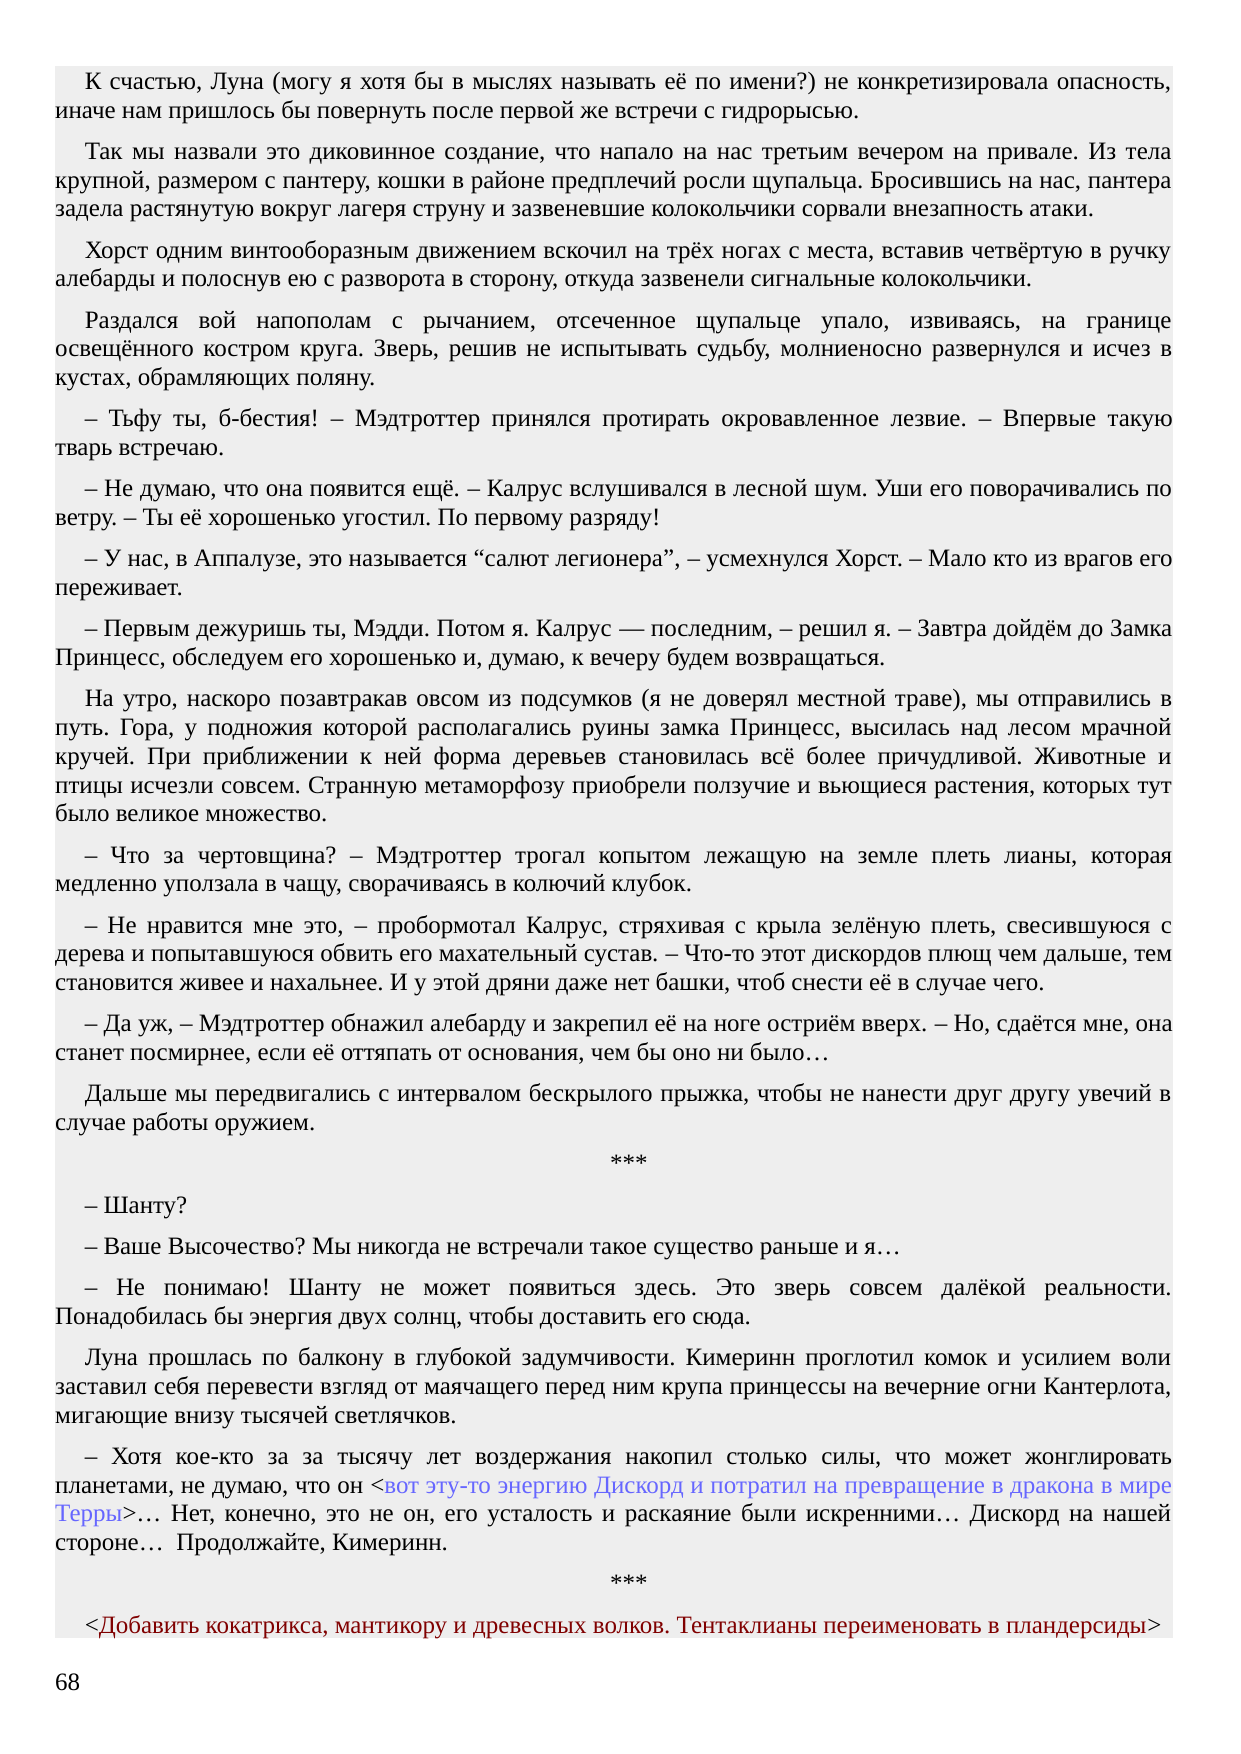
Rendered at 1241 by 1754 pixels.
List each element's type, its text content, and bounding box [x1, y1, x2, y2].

text Хорст одним винтооборазным движением вскочил на трёх ногах с места, вставив четвёртую в ручку алебарды и полоснув ею с разворота в сторону, откуда зазвенели сигнальные колокольчики. [55, 235, 1173, 292]
text *** [55, 1568, 1173, 1597]
text – Ваше Высочество? Мы никогда не встречали такое существо раньше и я… [55, 1231, 1173, 1260]
text <Добавить кокатрикса, мантикору и древесных волков. Тентаклианы переименовать в пландерсиды> [55, 1610, 1173, 1638]
text Раздался вой напополам с рычанием, отсеченное щупальце упало, извиваясь, на границе освещённого костром круга. Зверь, решив не испытывать судьбу, молниеносно развернулся и исчез в кустах, обрамляющих поляну. [55, 305, 1173, 391]
text Дальше мы передвигались с интервалом бескрылого прыжка, чтобы не нанести друг другу увечий в случае работы оружием. [55, 1078, 1173, 1136]
text – У нас, в Аппалузе, это называется “салют легионера”, – усмехнулся Хорст. – Мало кто из врагов его переживает. [55, 543, 1173, 601]
text – Первым дежуришь ты, Мэдди. Потом я. Калрус — последним, – решил я. – Завтра дойдём до Замка Принцесс, обследуем его хорошенько и, думаю, к вечеру будем возвращаться. [55, 613, 1173, 671]
text – Хотя кое-кто за за тысячу лет воздержания накопил столько силы, что может жонглировать планетами, не думаю, что он <вот эту-то энергию Дискорд и потратил на превращение в дракона в мире Терры>… Нет, конечно, это не он, его усталость и раскаяние были искренними… Дискорд на нашей стороне… Продолжайте, Кимеринн. [55, 1441, 1173, 1556]
text – Шанту? [55, 1190, 1173, 1218]
text – Тьфу ты, б-бестия! – Мэдтроттер принялся протирать окровавленное лезвие. – Впервые такую тварь встречаю. [55, 403, 1173, 461]
text Так мы назвали это диковинное создание, что напало на нас третьим вечером на привале. Из тела крупной, размером с пантеру, кошки в районе предплечий росли щупальца. Бросившись на нас, пантера задела растянутую вокруг лагеря струну и зазвеневшие колокольчики сорвали внезапность атаки. [55, 136, 1173, 222]
text – Не понимаю! Шанту не может появиться здесь. Это зверь совсем далёкой реальности. Понадобилась бы энергия двух солнц, чтобы доставить его сюда. [55, 1272, 1173, 1330]
text На утро, наскоро позавтракав овсом из подсумков (я не доверял местной траве), мы отправились в путь. Гора, у подножия которой располагались руины замка Принцесс, высилась над лесом мрачной кручей. При приближении к ней форма деревьев становилась всё более причудливой. Животные и птицы исчезли совсем. Странную метаморфозу приобрели ползучие и вьющиеся растения, которых тут было великое множество. [55, 683, 1173, 827]
text – Что за чертовщина? – Мэдтроттер трогал копытом лежащую на земле плеть лианы, которая медленно уползала в чащу, сворачиваясь в колючий клубок. [55, 840, 1173, 897]
text – Не думаю, что она появится ещё. – Калрус вслушивался в лесной шум. Уши его поворачивались по ветру. – Ты её хорошенько угостил. По первому разряду! [55, 473, 1173, 531]
text – Да уж, – Мэдтроттер обнажил алебарду и закрепил её на ноге остриём вверх. – Но, сдаётся мне, она станет посмирнее, если её оттяпать от основания, чем бы оно ни было… [55, 1008, 1173, 1066]
text *** [55, 1148, 1173, 1177]
text Луна прошлась по балкону в глубокой задумчивости. Кимеринн проглотил комок и усилием воли заставил себя перевести взгляд от маячащего перед ним крупа принцессы на вечерние огни Кантерлота, мигающие внизу тысячей светлячков. [55, 1342, 1173, 1428]
text – Не нравится мне это, – пробормотал Калрус, стряхивая с крыла зелёную плеть, свесившуюся с дерева и попытавшуюся обвить его махательный сустав. – Что-то этот дискордов плющ чем дальше, тем становится живее и нахальнее. И у этой дряни даже нет башки, чтоб снести её в случае чего. [55, 910, 1173, 996]
text К счастью, Луна (могу я хотя бы в мыслях называть её по имени?) не конкретизировала опасность, иначе нам пришлось бы повернуть после первой же встречи с гидрорысью. [55, 66, 1173, 123]
